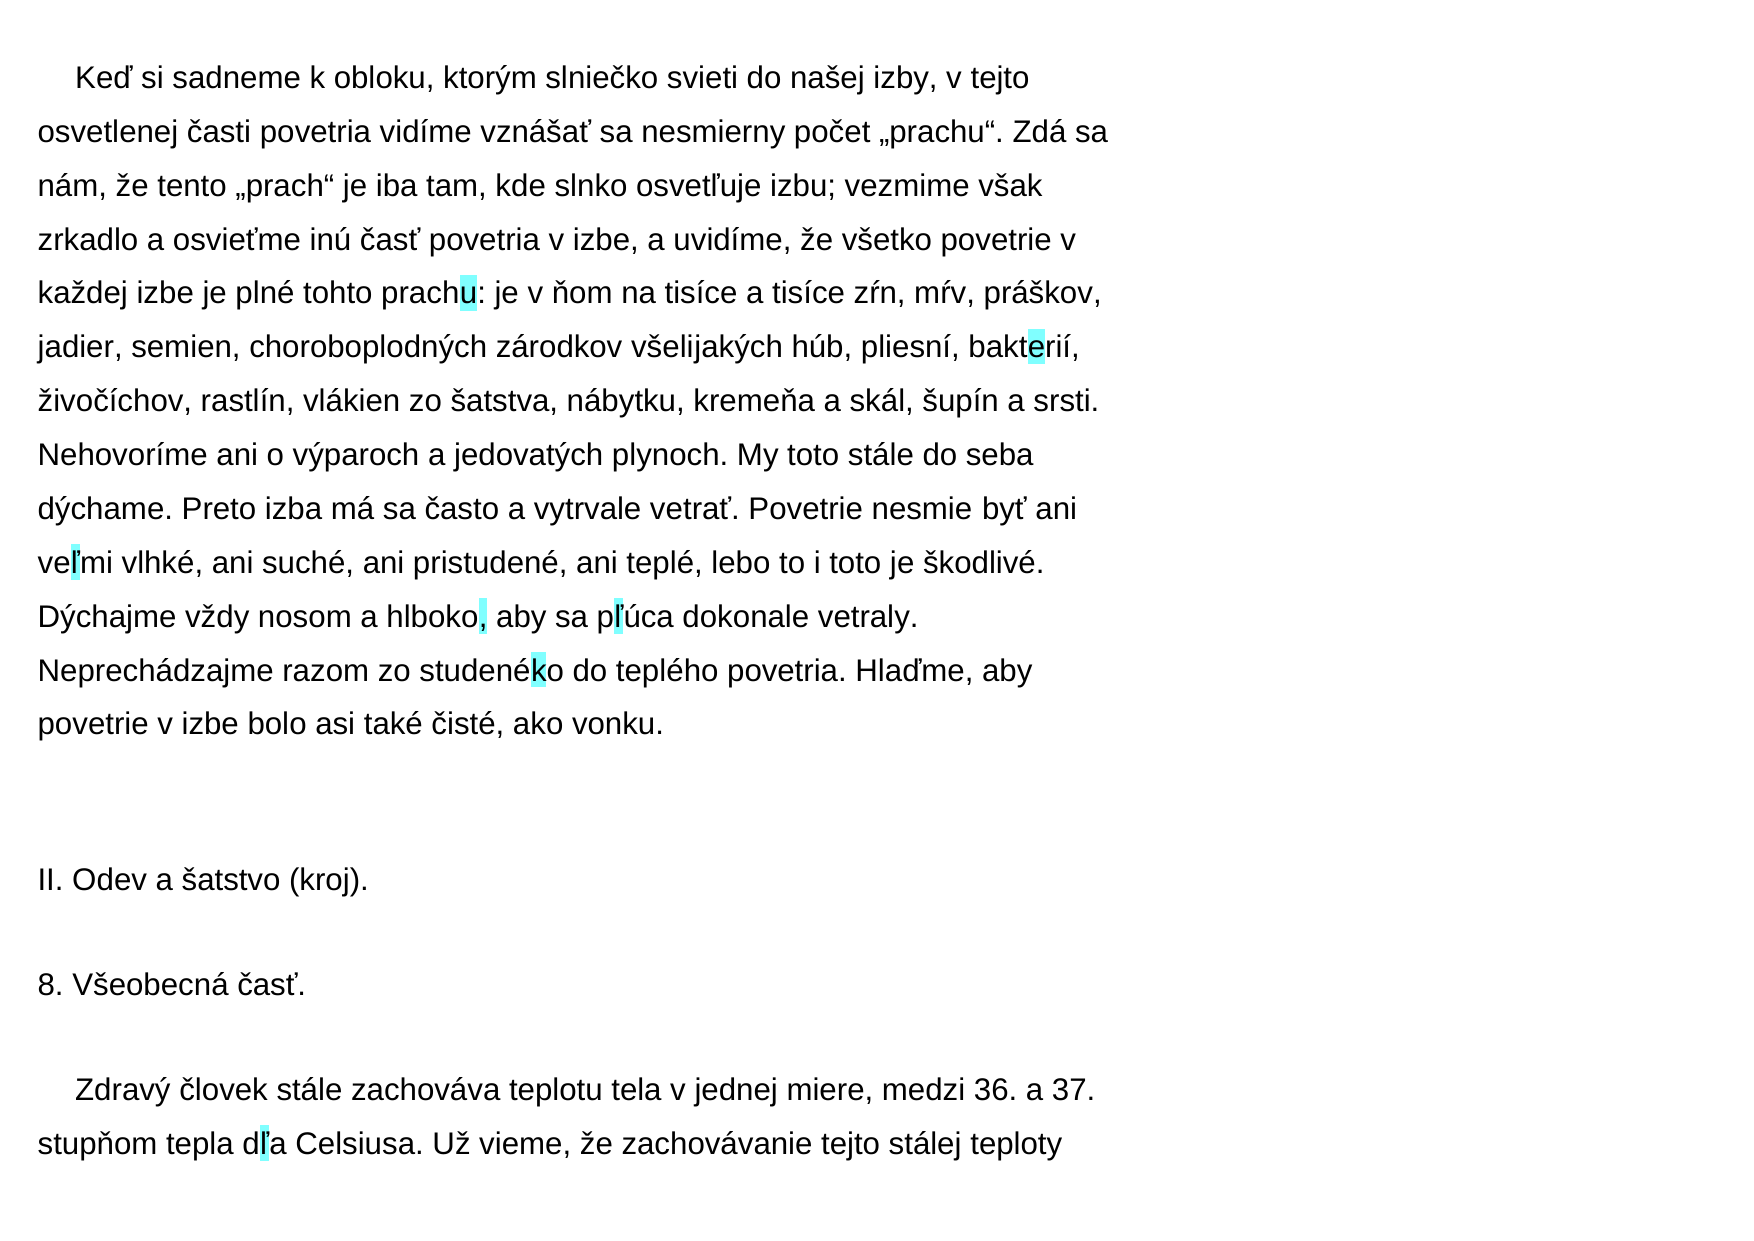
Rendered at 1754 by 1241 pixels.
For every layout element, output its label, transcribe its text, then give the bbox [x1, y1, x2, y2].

text Keď si sadneme k obloku, ktorým slniečko svieti do našej izby, v tejto osvetlenej časti po­vetria vidíme vznášať sa nesmierny počet „prachu“. Zdá sa nám, že tento „prach“ je iba tam, kde slnko osvetľuje izbu; vezmime však zrkadlo a osvieťme inú časť povetria v izbe, a uvidíme, že všetko povetrie v každej izbe je plné tohto prachu: je v ňom na tisíce a tisíce zŕn, mŕv, práškov, jadier, semien, choroboplodných zárodkov všeli­jakých húb, pliesní, bakterií, živočíchov, rastlín, vlákien zo šatstva, nábytku, kremeňa a skál, šupín a srsti. Nehovoríme ani o výparoch a jedovatých plynoch. My toto stále do seba dýchame. Preto izba má sa často a vytrvale vetrať. Povetrie nesmie byť ani veľmi vlhké, ani suché, ani pristudené, ani teplé, lebo to i toto je škodlivé. Dýchajme vždy nosom a hlboko, aby sa pľúca dokonale vetraly. Neprechádzajme razom zo studenéko do teplého povetria. Hlaďme, aby povetrie v izbe bolo asi také čisté, ako vonku. [37, 59, 1130, 741]
text 8. Všeobecná časť. [37, 966, 1130, 1002]
text Zdravý človek stále zachováva teplotu tela v jednej miere, medzi 36. a 37. stupňom tepla dľa Celsiusa. Už vieme, že zachovávanie tejto stálej teploty [37, 1071, 1130, 1161]
subtitle II. Odev a šatstvo (kroj). [37, 861, 1130, 897]
